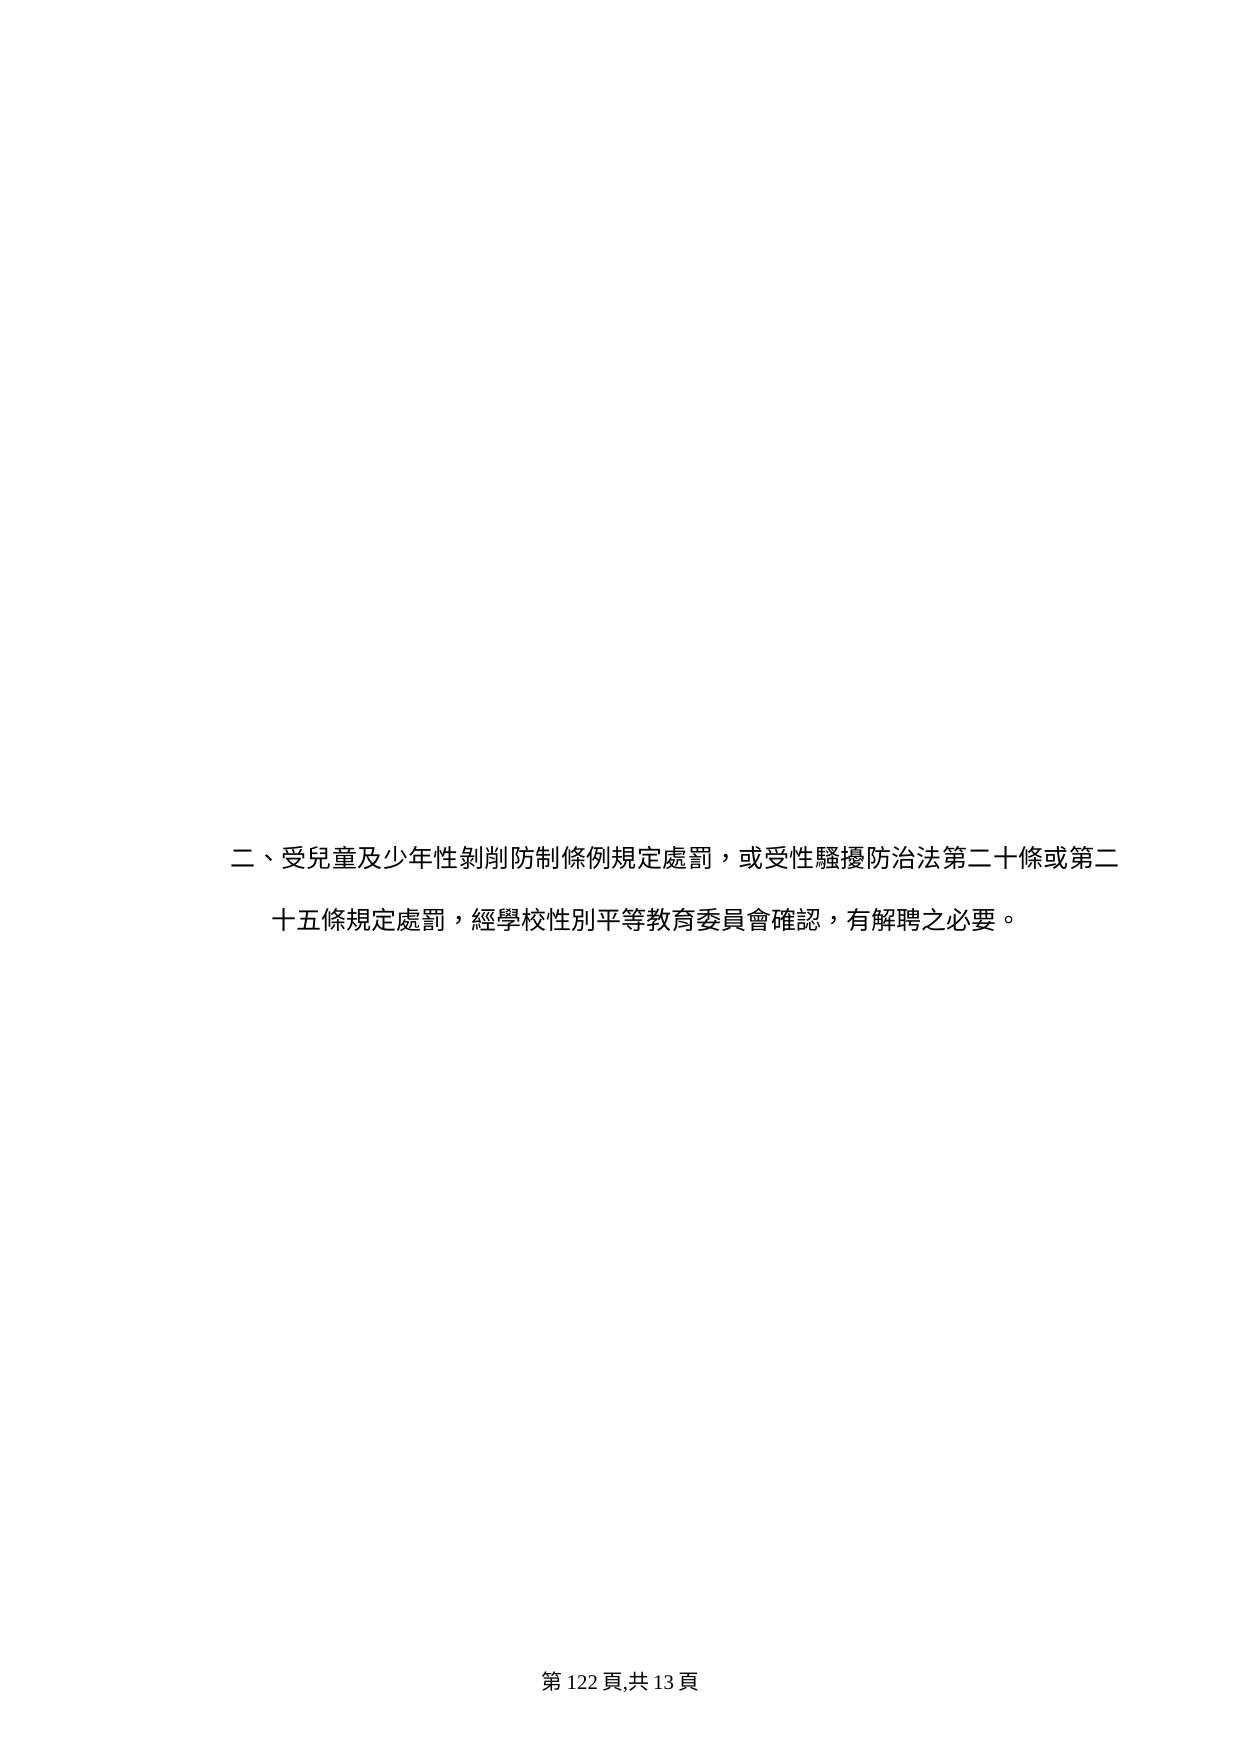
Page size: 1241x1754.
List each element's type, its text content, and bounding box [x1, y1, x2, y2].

text 二、受兒童及少年性剝削防制條例規定處罰，或受性騷擾防治法第二十條或第二十五條規定處罰，經學校性別平等教育委員會確認，有解聘之必要。 [230, 814, 1122, 939]
